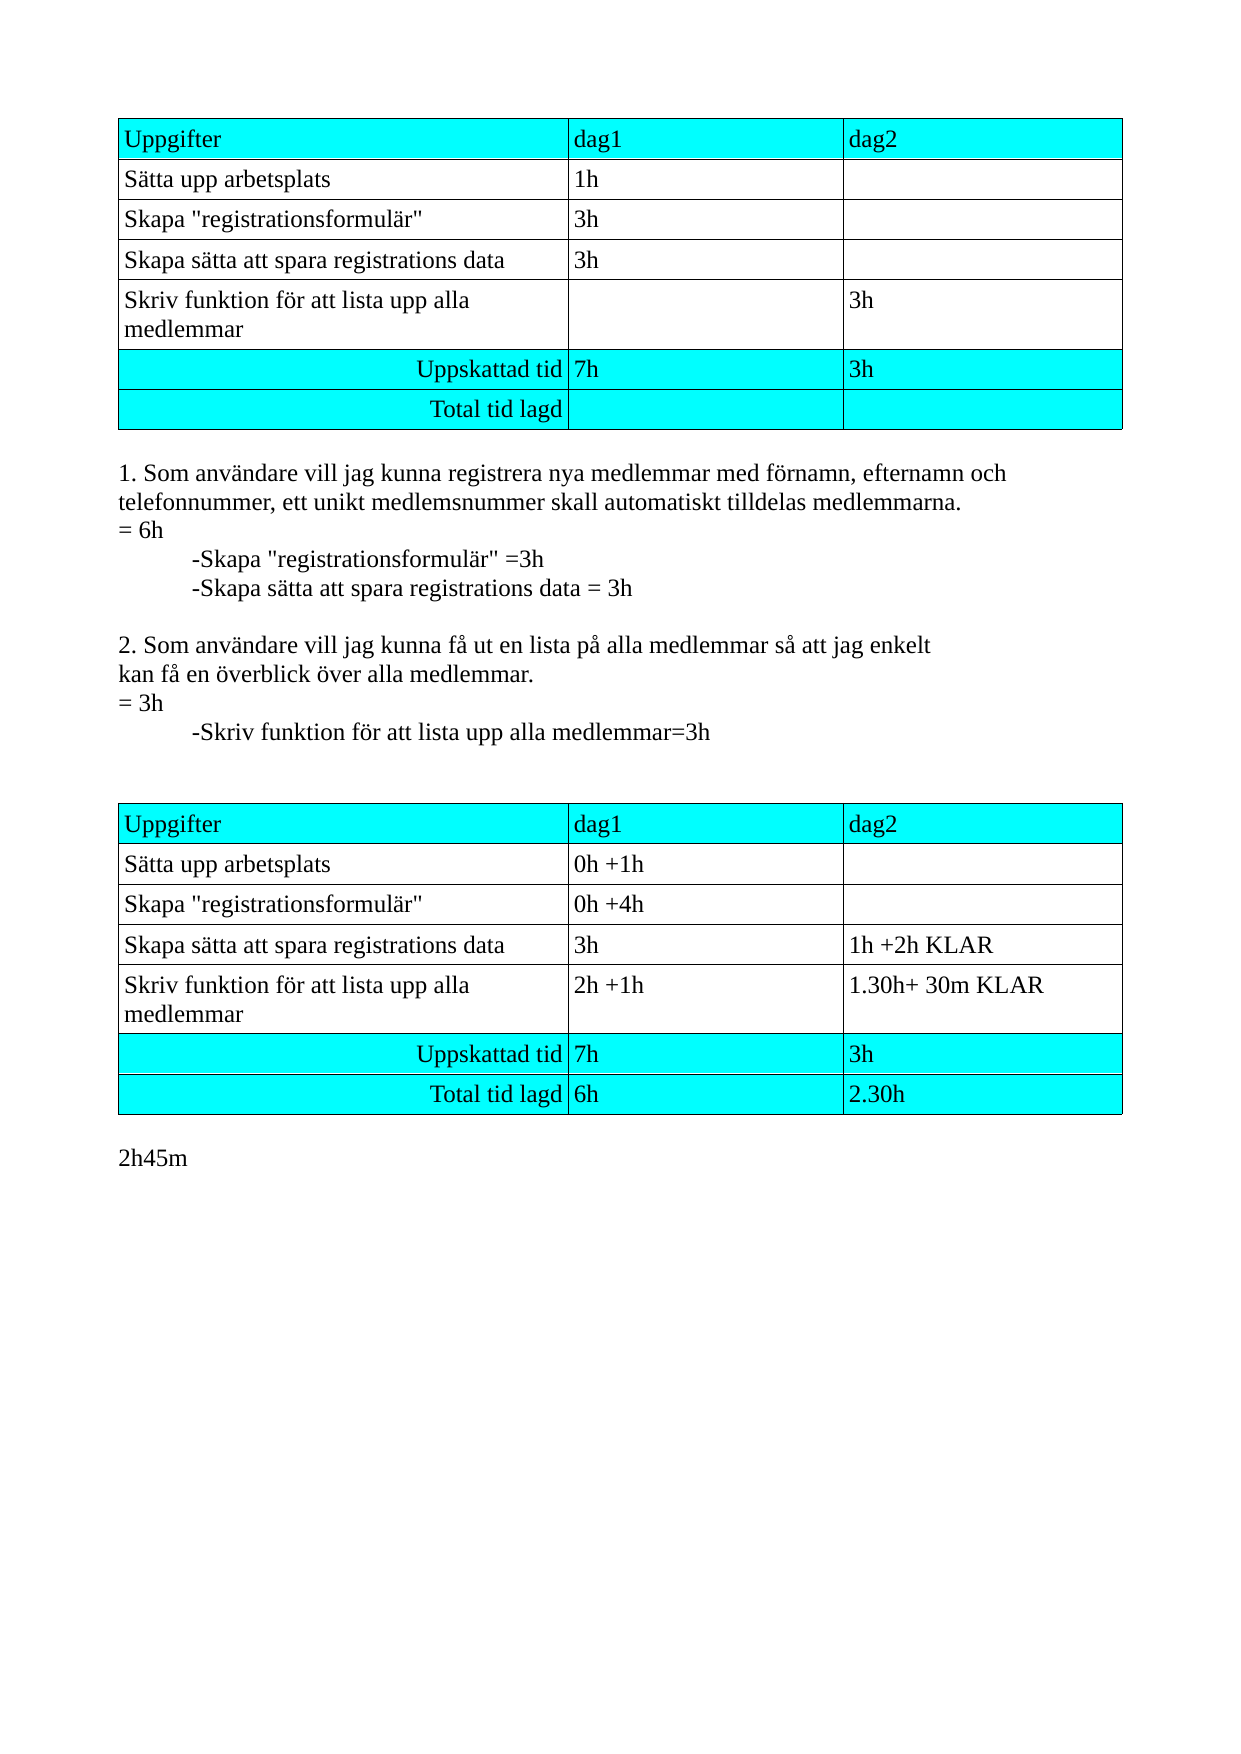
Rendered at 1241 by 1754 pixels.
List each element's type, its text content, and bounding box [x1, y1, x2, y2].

table_header dag2 [844, 119, 1122, 158]
table_cell 3h [569, 925, 843, 964]
table_cell Skapa "registrationsformulär" [119, 200, 568, 239]
text -Skapa sätta att spara registrations data = 3h 2. Som användare vill jag kunna få ut en lista på alla medlemmar så att jag enkelt [118, 573, 1122, 659]
table_cell Skapa sätta att spara registrations data [119, 925, 568, 964]
table_cell Total tid lagd [119, 390, 568, 429]
table_cell 7h [569, 350, 843, 389]
table_cell 1.30h+ 30m KLAR [844, 965, 1122, 1033]
table_cell 0h +1h [569, 844, 843, 883]
table_header Uppgifter [119, 119, 568, 158]
table_cell 3h [844, 350, 1122, 389]
table_cell Uppskattad tid [119, 1034, 568, 1073]
table_cell 6h [569, 1075, 843, 1114]
text 2h45m [118, 1143, 1122, 1171]
table_cell Sätta upp arbetsplats [119, 844, 568, 883]
table_header dag2 [844, 804, 1122, 843]
table_cell 2h +1h [569, 965, 843, 1033]
table_cell [569, 280, 843, 348]
text 1. Som användare vill jag kunna registrera nya medlemmar med förnamn, efternamn och telefonnummer, ett unikt medlemsnummer skall automatiskt tilldelas medlemmarna. = 6h -Skapa "registrationsformulär" =3h [118, 458, 1122, 573]
table_cell Skapa "registrationsformulär" [119, 885, 568, 924]
table_cell [844, 885, 1122, 924]
text kan få en överblick över alla medlemmar. [118, 659, 1122, 688]
table_cell [844, 240, 1122, 279]
table_header dag1 [569, 804, 843, 843]
table_cell 3h [844, 1034, 1122, 1073]
table_cell Total tid lagd [119, 1075, 568, 1114]
table_cell [844, 844, 1122, 883]
text -Skriv funktion för att lista upp alla medlemmar=3h [118, 717, 1122, 745]
table_cell 3h [569, 200, 843, 239]
table_cell [569, 390, 843, 429]
table_cell 0h +4h [569, 885, 843, 924]
table_cell Skriv funktion för att lista upp alla medlemmar [119, 280, 568, 348]
table_cell 7h [569, 1034, 843, 1073]
table_cell Skriv funktion för att lista upp alla medlemmar [119, 965, 568, 1033]
table_cell Skapa sätta att spara registrations data [119, 240, 568, 279]
table_header Uppgifter [119, 804, 568, 843]
table_cell 1h [569, 160, 843, 199]
table_cell 3h [569, 240, 843, 279]
table_header dag1 [569, 119, 843, 158]
table_cell Sätta upp arbetsplats [119, 160, 568, 199]
table_cell [844, 390, 1122, 429]
table_cell [844, 200, 1122, 239]
table_cell 3h [844, 280, 1122, 348]
table_cell Uppskattad tid [119, 350, 568, 389]
table_cell 1h +2h KLAR [844, 925, 1122, 964]
text = 3h [118, 688, 1122, 717]
table_cell 2.30h [844, 1075, 1122, 1114]
table_cell [844, 160, 1122, 199]
